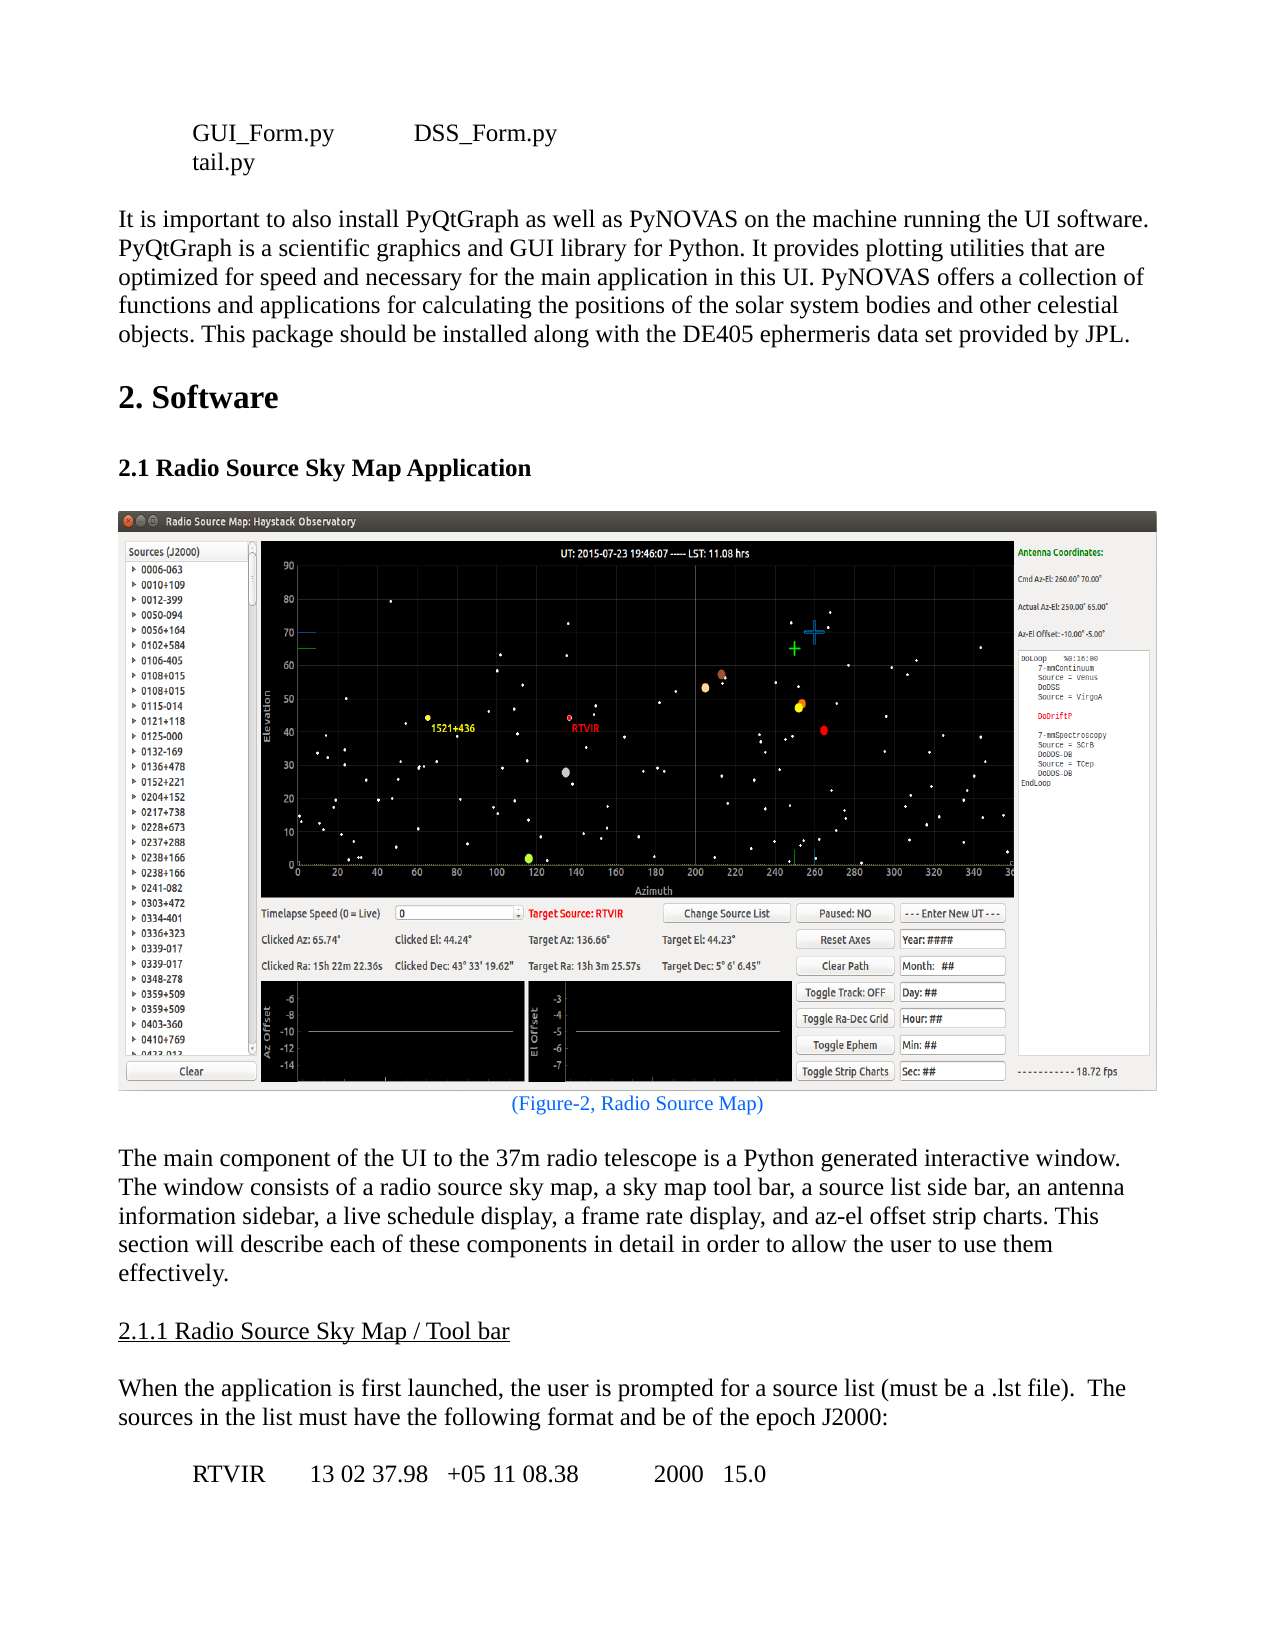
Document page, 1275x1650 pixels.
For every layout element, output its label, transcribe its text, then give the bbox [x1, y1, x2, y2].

text 2. Software [118, 377, 1157, 415]
text (Figure-2, Radio Source Map) [118, 1091, 1157, 1114]
text tail.py [118, 147, 1157, 176]
text The main component of the UI to the 37m radio telescope is a Python generated interactive window. The window consists of a radio source sky map, a sky map tool bar, a source list side bar, an antenna information sidebar, a live schedule display, a frame rate display, and az-el offset strip charts. This section will describe each of these components in detail in order to allow the user to use them effectively. [118, 1143, 1157, 1287]
picture [118, 511, 1157, 1091]
text GUI_Form.py DSS_Form.py [118, 118, 1157, 147]
text 2.1.1 Radio Source Sky Map / Tool bar [118, 1316, 1157, 1344]
text It is important to also install PyQtGraph as well as PyNOVAS on the machine running the UI software. PyQtGraph is a scientific graphics and GUI library for Python. It provides plotting utilities that are optimized for speed and necessary for the main application in this UI. PyNOVAS offers a collection of functions and applications for calculating the positions of the solar system bodies and other celestial objects. This package should be installed along with the DE405 ephermeris data set provided by JPL. [118, 204, 1157, 348]
text 2.1 Radio Source Sky Map Application [118, 453, 1157, 482]
text When the application is first launched, the user is prompted for a source list (must be a .lst file). The sources in the list must have the following format and be of the epoch J2000: [118, 1373, 1157, 1431]
text RTVIR 13 02 37.98 +05 11 08.38 2000 15.0 [118, 1459, 1157, 1488]
